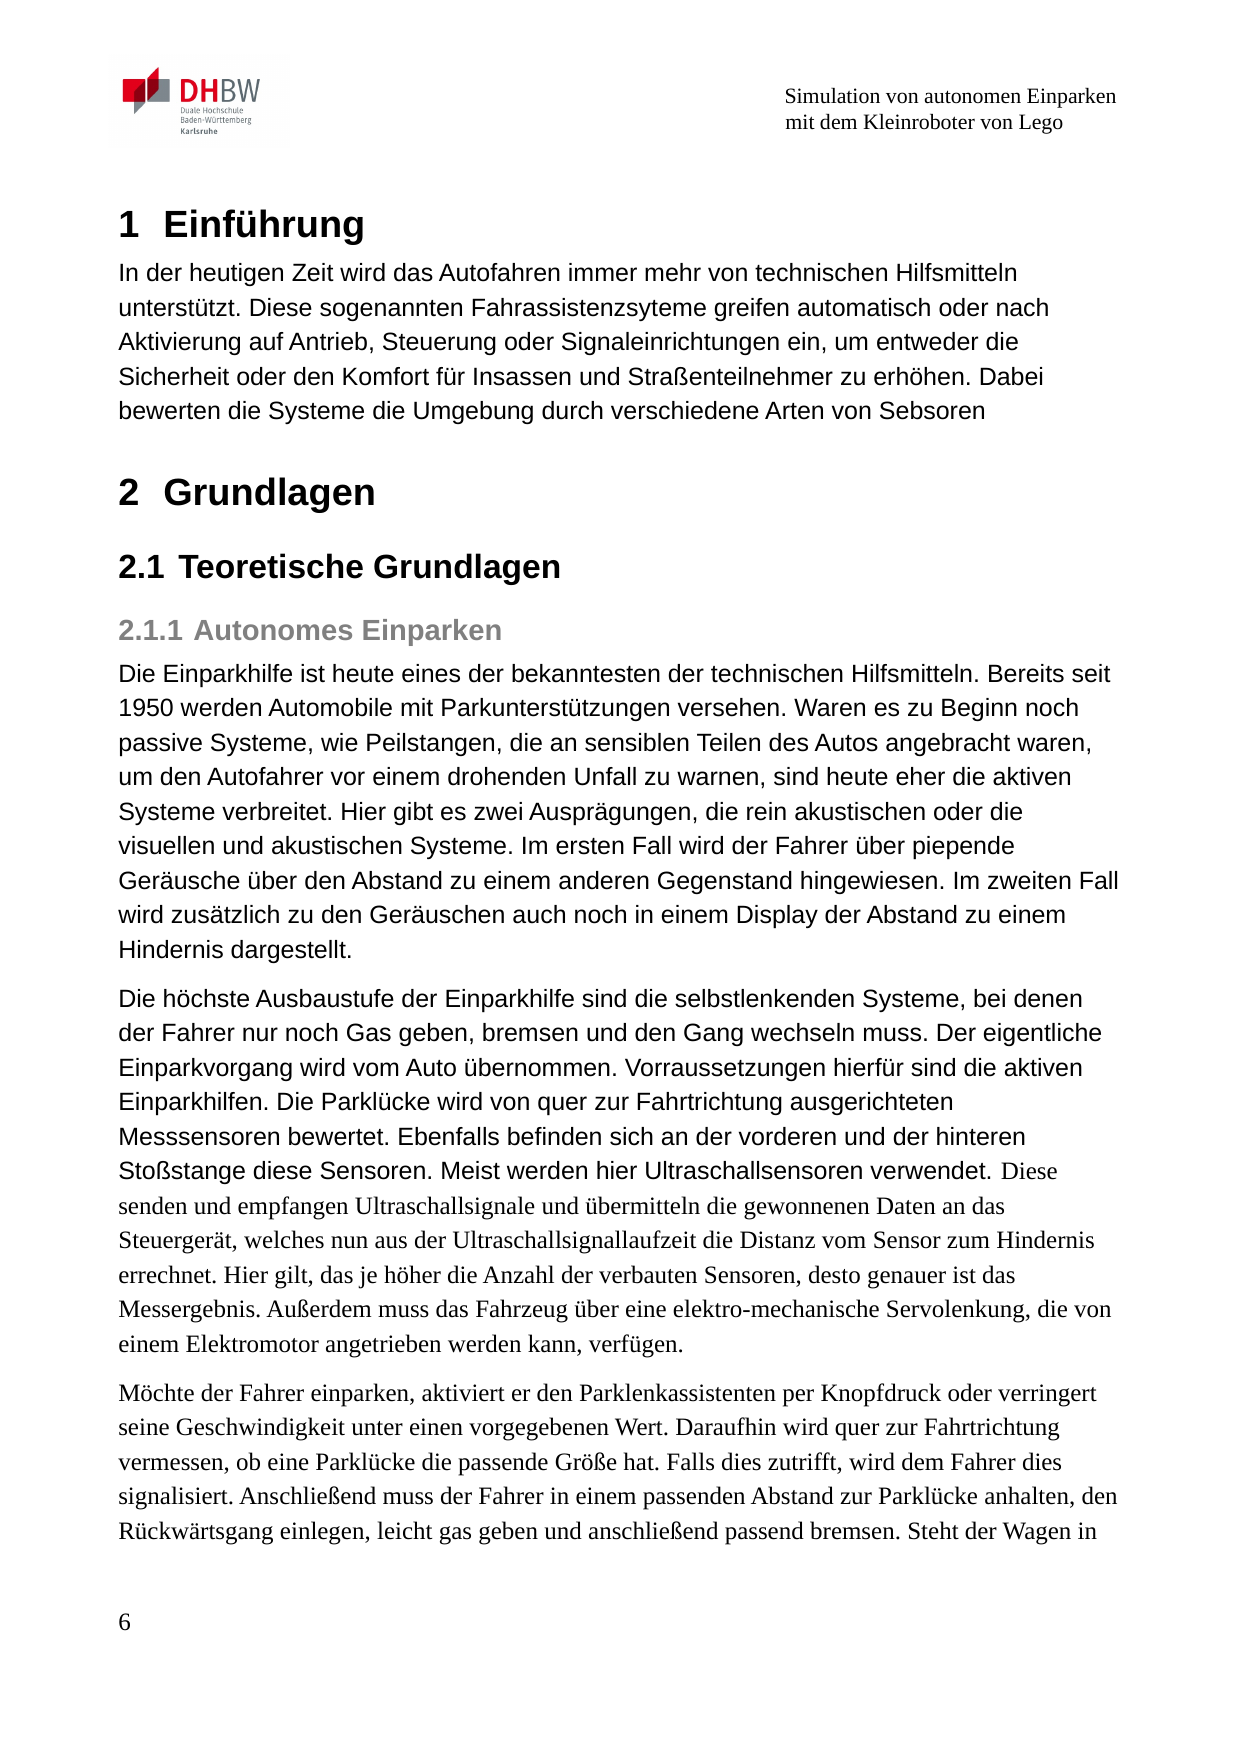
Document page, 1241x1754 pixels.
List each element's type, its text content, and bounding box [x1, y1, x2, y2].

text Die Einparkhilfe ist heute eines der bekanntesten der technischen Hilfsmitteln. Bereits seit 1950 werden Automobile mit Parkunterstützungen versehen. Waren es zu Beginn noch passive Systeme, wie Peilstangen, die an sensiblen Teilen des Autos angebracht waren, um den Autofahrer vor einem drohenden Unfall zu warnen, sind heute eher die aktiven Systeme verbreitet. Hier gibt es zwei Ausprägungen, die rein akustischen oder die visuellen und akustischen Systeme. Im ersten Fall wird der Fahrer über piepende Geräusche über den Abstand zu einem anderen Gegenstand hingewiesen. Im zweiten Fall wird zusätzlich zu den Geräuschen auch noch in einem Display der Abstand zu einem Hindernis dargestellt. [118, 659, 1122, 963]
subtitle Teoretische Grundlagen [118, 547, 1122, 586]
text In der heutigen Zeit wird das Autofahren immer mehr von technischen Hilfsmitteln unterstützt. Diese sogenannten Fahrassistenzsyteme greifen automatisch oder nach Aktivierung auf Antrieb, Steuerung oder Signaleinrichtungen ein, um entweder die Sicherheit oder den Komfort für Insassen und Straßenteilnehmer zu erhöhen. Dabei bewerten die Systeme die Umgebung durch verschiedene Arten von Sebsoren [118, 258, 1122, 425]
picture [108, 54, 291, 148]
subtitle Autonomes Einparken [118, 613, 1122, 646]
subtitle Einführung [118, 202, 1122, 246]
text Möchte der Fahrer einparken, aktiviert er den Parklenkassistenten per Knopfdruck oder verringert seine Geschwindigkeit unter einen vorgegebenen Wert. Daraufhin wird quer zur Fahrtrichtung vermessen, ob eine Parklücke die passende Größe hat. Falls dies zutrifft, wird dem Fahrer dies signalisiert. Anschließend muss der Fahrer in einem passenden Abstand zur Parklücke anhalten, den Rückwärtsgang einlegen, leicht gas geben und anschließend passend bremsen. Steht der Wagen in [118, 1378, 1122, 1544]
text Die höchste Ausbaustufe der Einparkhilfe sind die selbstlenkenden Systeme, bei denen der Fahrer nur noch Gas geben, bremsen und den Gang wechseln muss. Der eigentliche Einparkvorgang wird vom Auto übernommen. Vorraussetzungen hierfür sind die aktiven Einparkhilfen. Die Parklücke wird von quer zur Fahrtrichtung ausgerichteten Messsensoren bewertet. Ebenfalls befinden sich an der vorderen und der hinteren Stoßstange diese Sensoren. Meist werden hier Ultraschallsensoren verwendet. Diese senden und empfangen Ultraschallsignale und übermitteln die gewonnenen Daten an das Steuergerät, welches nun aus der Ultraschallsignallaufzeit die Distanz vom Sensor zum Hindernis errechnet. Hier gilt, das je höher die Anzahl der verbauten Sensoren, desto genauer ist das Messergebnis. Außerdem muss das Fahrzeug über eine elektro-mechanische Servolenkung, die von einem Elektromotor angetrieben werden kann, verfügen. [118, 984, 1122, 1357]
subtitle Grundlagen [118, 470, 1122, 514]
